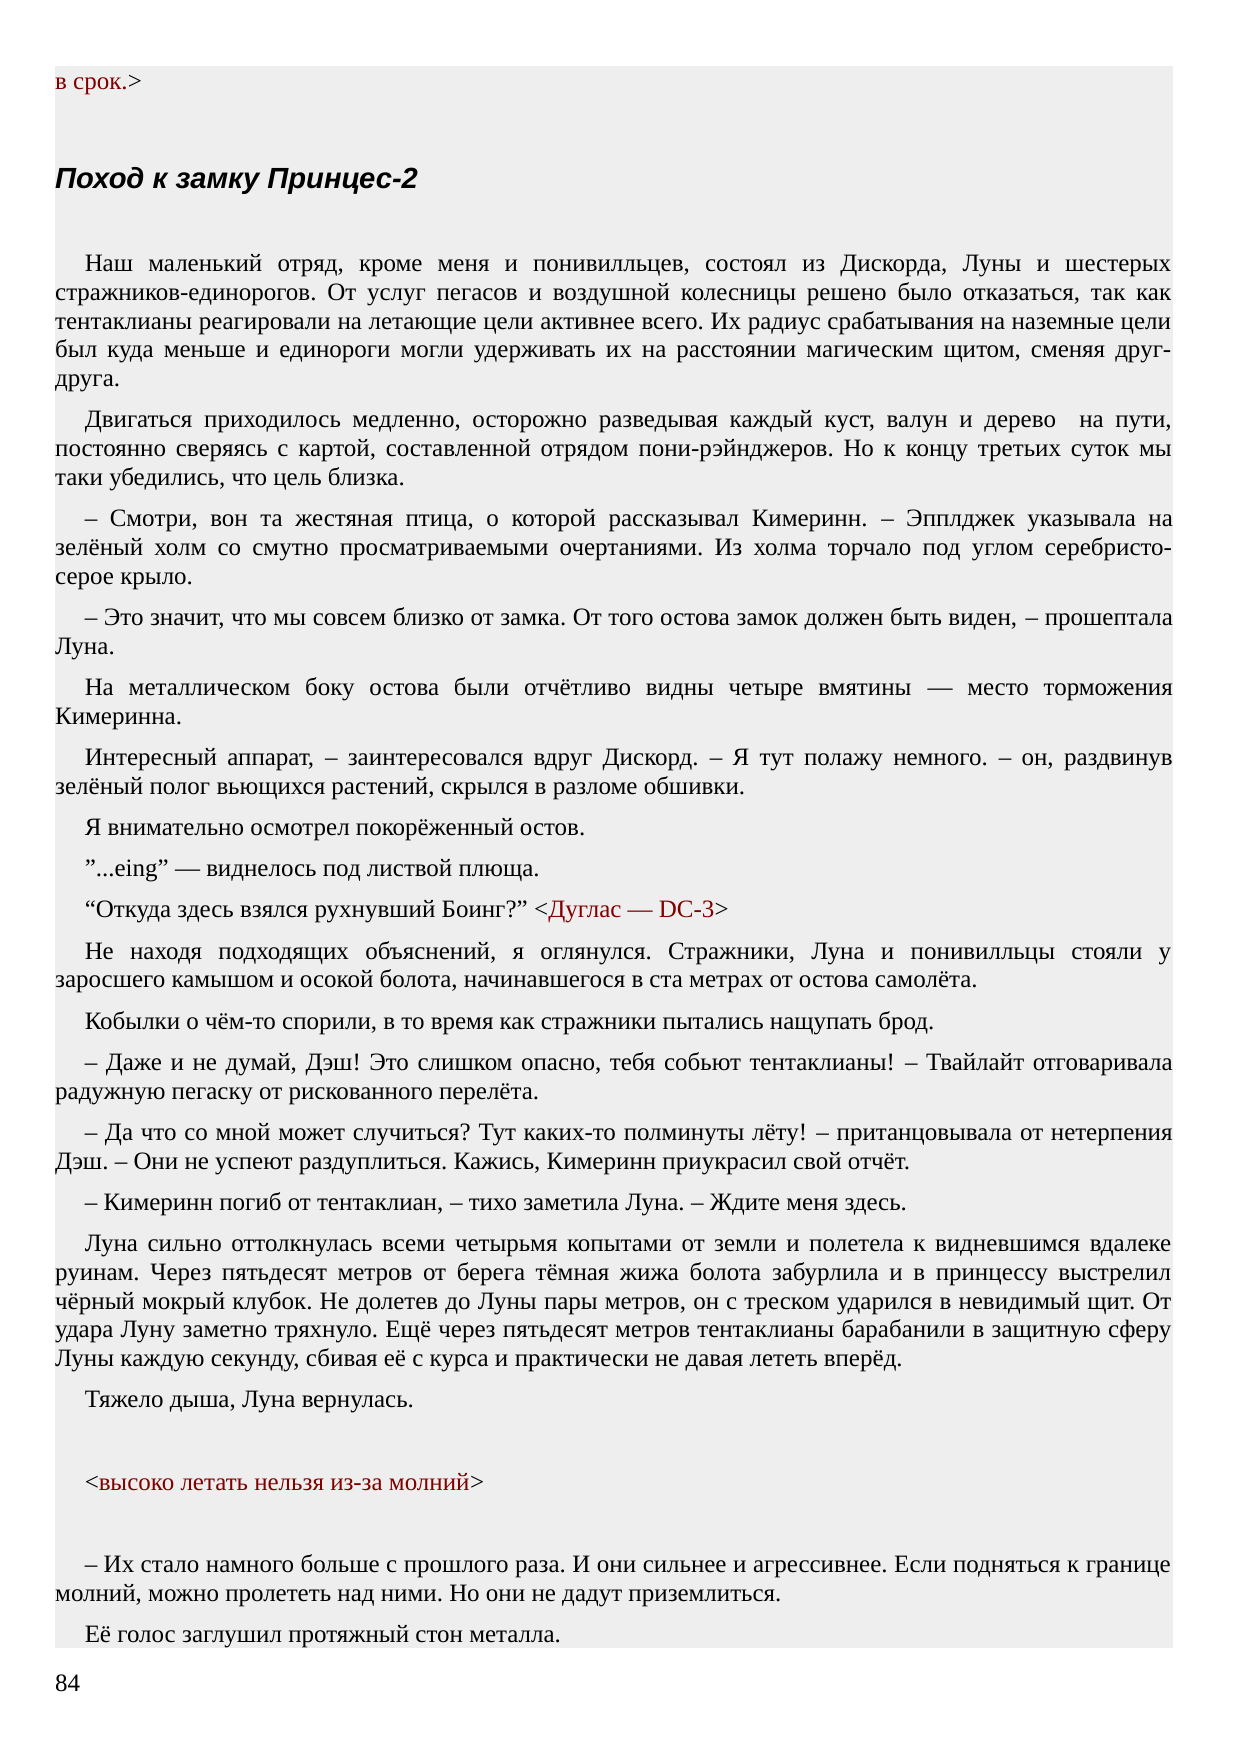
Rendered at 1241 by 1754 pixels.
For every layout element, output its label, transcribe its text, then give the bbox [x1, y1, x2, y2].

text ”...eing” — виднелось под листвой плюща. [55, 853, 1173, 882]
text На металлическом боку остова были отчётливо видны четыре вмятины — место торможения Кимеринна. [55, 672, 1173, 729]
text – Даже и не думай, Дэш! Это слишком опасно, тебя собьют тентаклианы! – Твайлайт отговаривала радужную пегаску от рискованного перелёта. [55, 1047, 1173, 1104]
subtitle Поход к замку Принцес-2 [55, 161, 1173, 194]
text Её голос заглушил протяжный стон металла. [55, 1619, 1173, 1648]
text Двигаться приходилось медленно, осторожно разведывая каждый куст, валун и дерево на пути, постоянно сверяясь с картой, составленной отрядом пони-рэйнджеров. Но к концу третьих суток мы таки убедились, что цель близка. [55, 404, 1173, 491]
text Я внимательно осмотрел покорёженный остов. [55, 812, 1173, 841]
text – Смотри, вон та жестяная птица, о которой рассказывал Кимеринн. – Эпплджек указывала на зелёный холм со смутно просматриваемыми очертаниями. Из холма торчало под углом серебристо-серое крыло. [55, 503, 1173, 589]
text – Их стало намного больше с прошлого раза. И они сильнее и агрессивнее. Если подняться к границе молний, можно пролететь над ними. Но они не дадут приземлиться. [55, 1549, 1173, 1607]
text Интересный аппарат, – заинтересовался вдруг Дискорд. – Я тут полажу немного. – он, раздвинув зелёный полог вьющихся растений, скрылся в разломе обшивки. [55, 742, 1173, 799]
text Не находя подходящих объяснений, я оглянулся. Стражники, Луна и понивилльцы стояли у заросшего камышом и осокой болота, начинавшегося в ста метрах от остова самолёта. [55, 936, 1173, 993]
text Тяжело дыша, Луна вернулась. [55, 1384, 1173, 1413]
text Наш маленький отряд, кроме меня и понивилльцев, состоял из Дискорда, Луны и шестерых стражников-единорогов. От услуг пегасов и воздушной колесницы решено было отказаться, так как тентаклианы реагировали на летающие цели активнее всего. Их радиус срабатывания на наземные цели был куда меньше и единороги могли удерживать их на расстоянии магическим щитом, сменяя друг-друга. [55, 248, 1173, 392]
text – Да что со мной может случиться? Тут каких-то полминуты лёту! – пританцовывала от нетерпения Дэш. – Они не успеют раздуплиться. Кажись, Кимеринн приукрасил свой отчёт. [55, 1117, 1173, 1174]
text – Кимеринн погиб от тентаклиан, – тихо заметила Луна. – Ждите меня здесь. [55, 1187, 1173, 1216]
text – Это значит, что мы совсем близко от замка. От того остова замок должен быть виден, – прошептала Луна. [55, 602, 1173, 659]
text Луна сильно оттолкнулась всеми четырьмя копытами от земли и полетела к видневшимся вдалеке руинам. Через пятьдесят метров от берега тёмная жижа болота забурлила и в принцессу выстрелил чёрный мокрый клубок. Не долетев до Луны пары метров, он с треском ударился в невидимый щит. От удара Луну заметно тряхнуло. Ещё через пятьдесят метров тентаклианы барабанили в защитную сферу Луны каждую секунду, сбивая её с курса и практически не давая лететь вперёд. [55, 1228, 1173, 1372]
text в срок.> [55, 66, 1173, 95]
text “Откуда здесь взялся рухнувший Боинг?” <Дуглас — DC-3> [55, 894, 1173, 923]
text <высоко летать нельзя из-за молний> [55, 1467, 1173, 1496]
text Кобылки о чём-то спорили, в то время как стражники пытались нащупать брод. [55, 1006, 1173, 1034]
